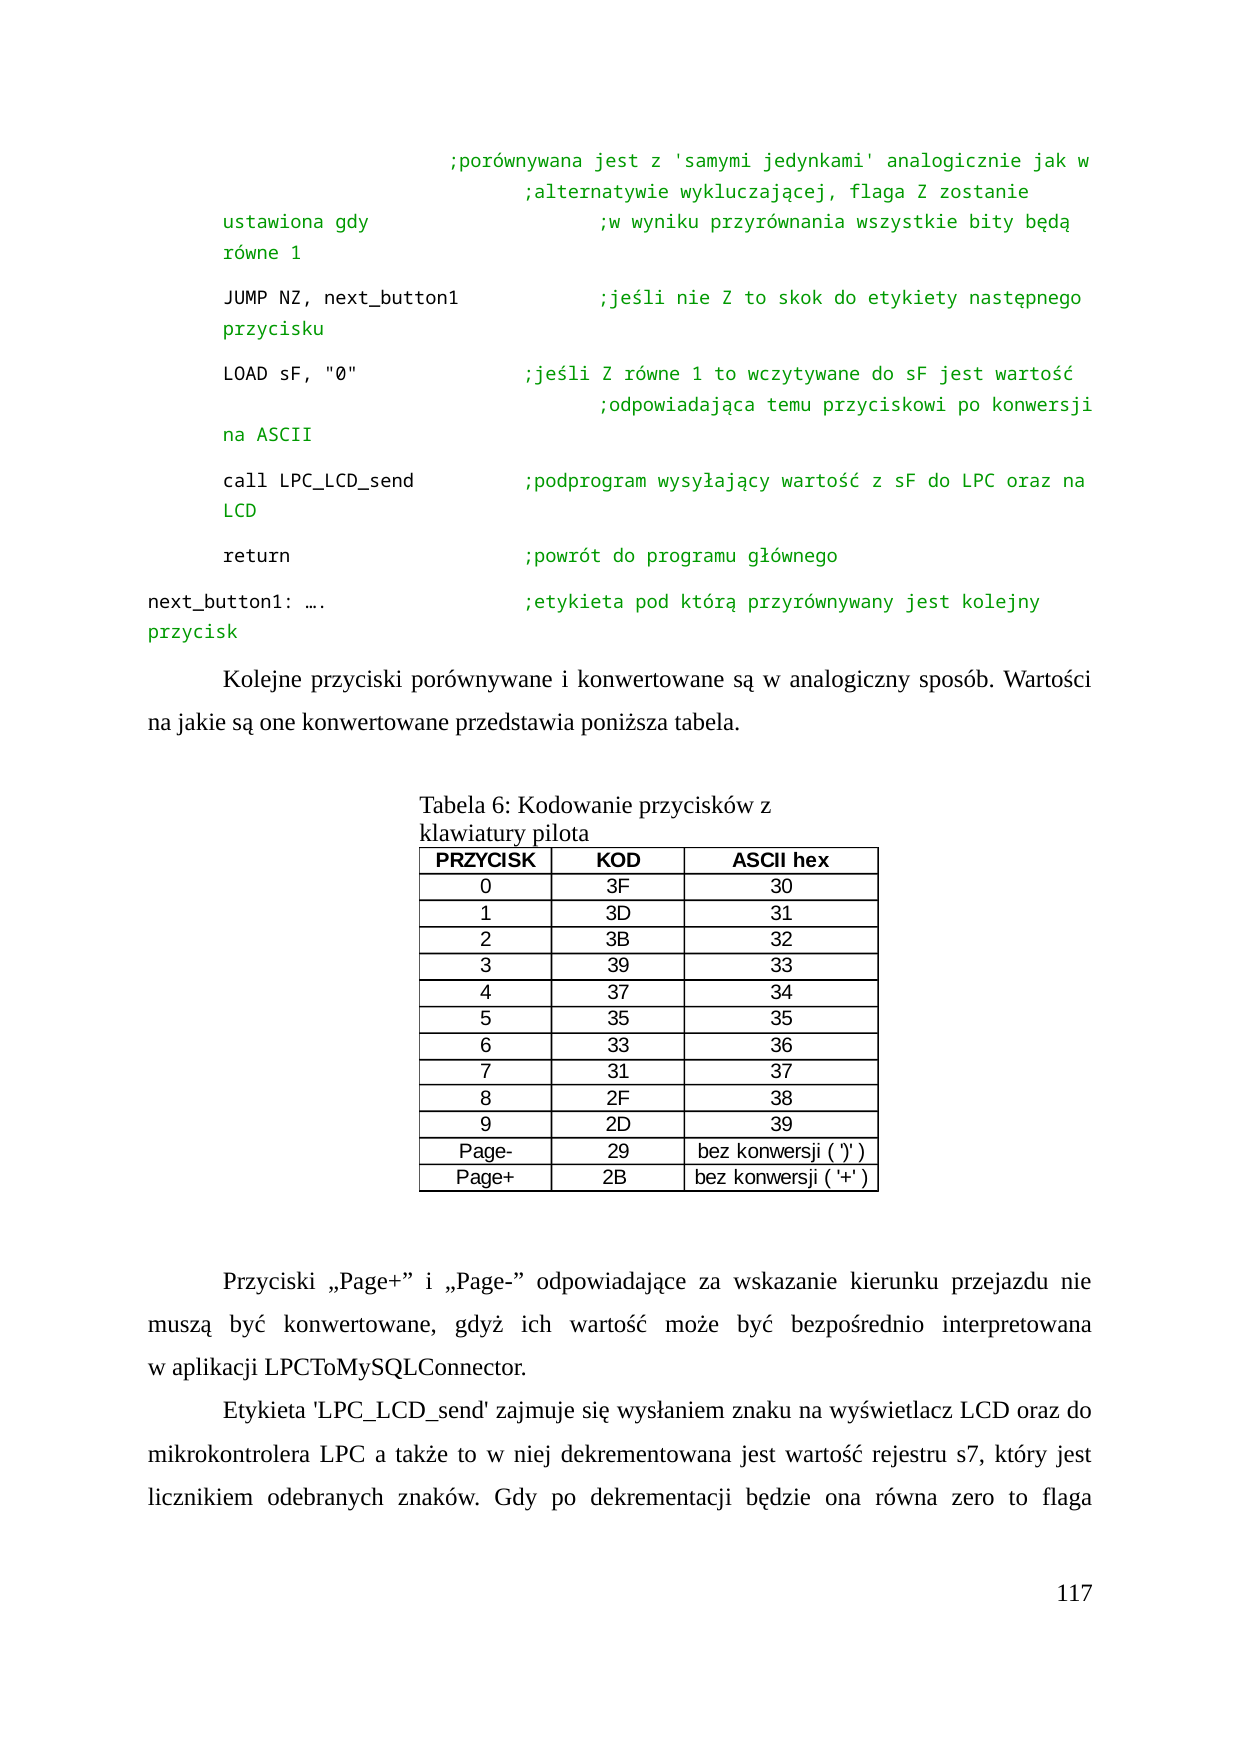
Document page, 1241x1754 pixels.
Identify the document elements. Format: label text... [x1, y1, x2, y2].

text next_button1: …. ;etykieta pod którą przyrównywany jest kolejny przycisk [148, 588, 1093, 644]
text ;porównywana jest z 'samymi jedynkami' analogicznie jak w ;alternatywie wykluczającej, flaga Z zostanie ustawiona gdy ;w wyniku przyrównania wszystkie bity będą równe 1 [223, 148, 1093, 265]
text call LPC_LCD_send ;podprogram wysyłający wartość z sF do LPC oraz na LCD [223, 467, 1093, 523]
text Etykieta 'LPC_LCD_send' zajmuje się wysłaniem znaku na wyświetlacz LCD oraz do mikrokontrolera LPC a także to w niej dekrementowana jest wartość rejestru s7, który jest licznikiem odebranych znaków. Gdy po dekrementacji będzie ona równa zero to flaga [148, 1396, 1093, 1511]
text JUMP NZ, next_button1 ;jeśli nie Z to skok do etykiety następnego przycisku [223, 285, 1093, 341]
text Przyciski „Page+” i „Page-” odpowiadające za wskazanie kierunku przejazdu nie muszą być konwertowane, gdyż ich wartość może być bezpośrednio interpretowana w aplikacji LPCToMySQLConnector. [148, 1266, 1093, 1381]
text LOAD sF, "0" ;jeśli Z równe 1 to wczytywane do sF jest wartość ;odpowiadająca temu przyciskowi po konwersji na ASCII [223, 361, 1093, 447]
text Kolejne przyciski porównywane i konwertowane są w analogiczny sposób. Wartości na jakie są one konwertowane przedstawia poniższa tabela. [148, 664, 1093, 736]
text Tabela 6: Kodowanie przycisków z klawiatury pilota [419, 790, 880, 847]
text return ;powrót do programu głównego [223, 543, 1093, 568]
